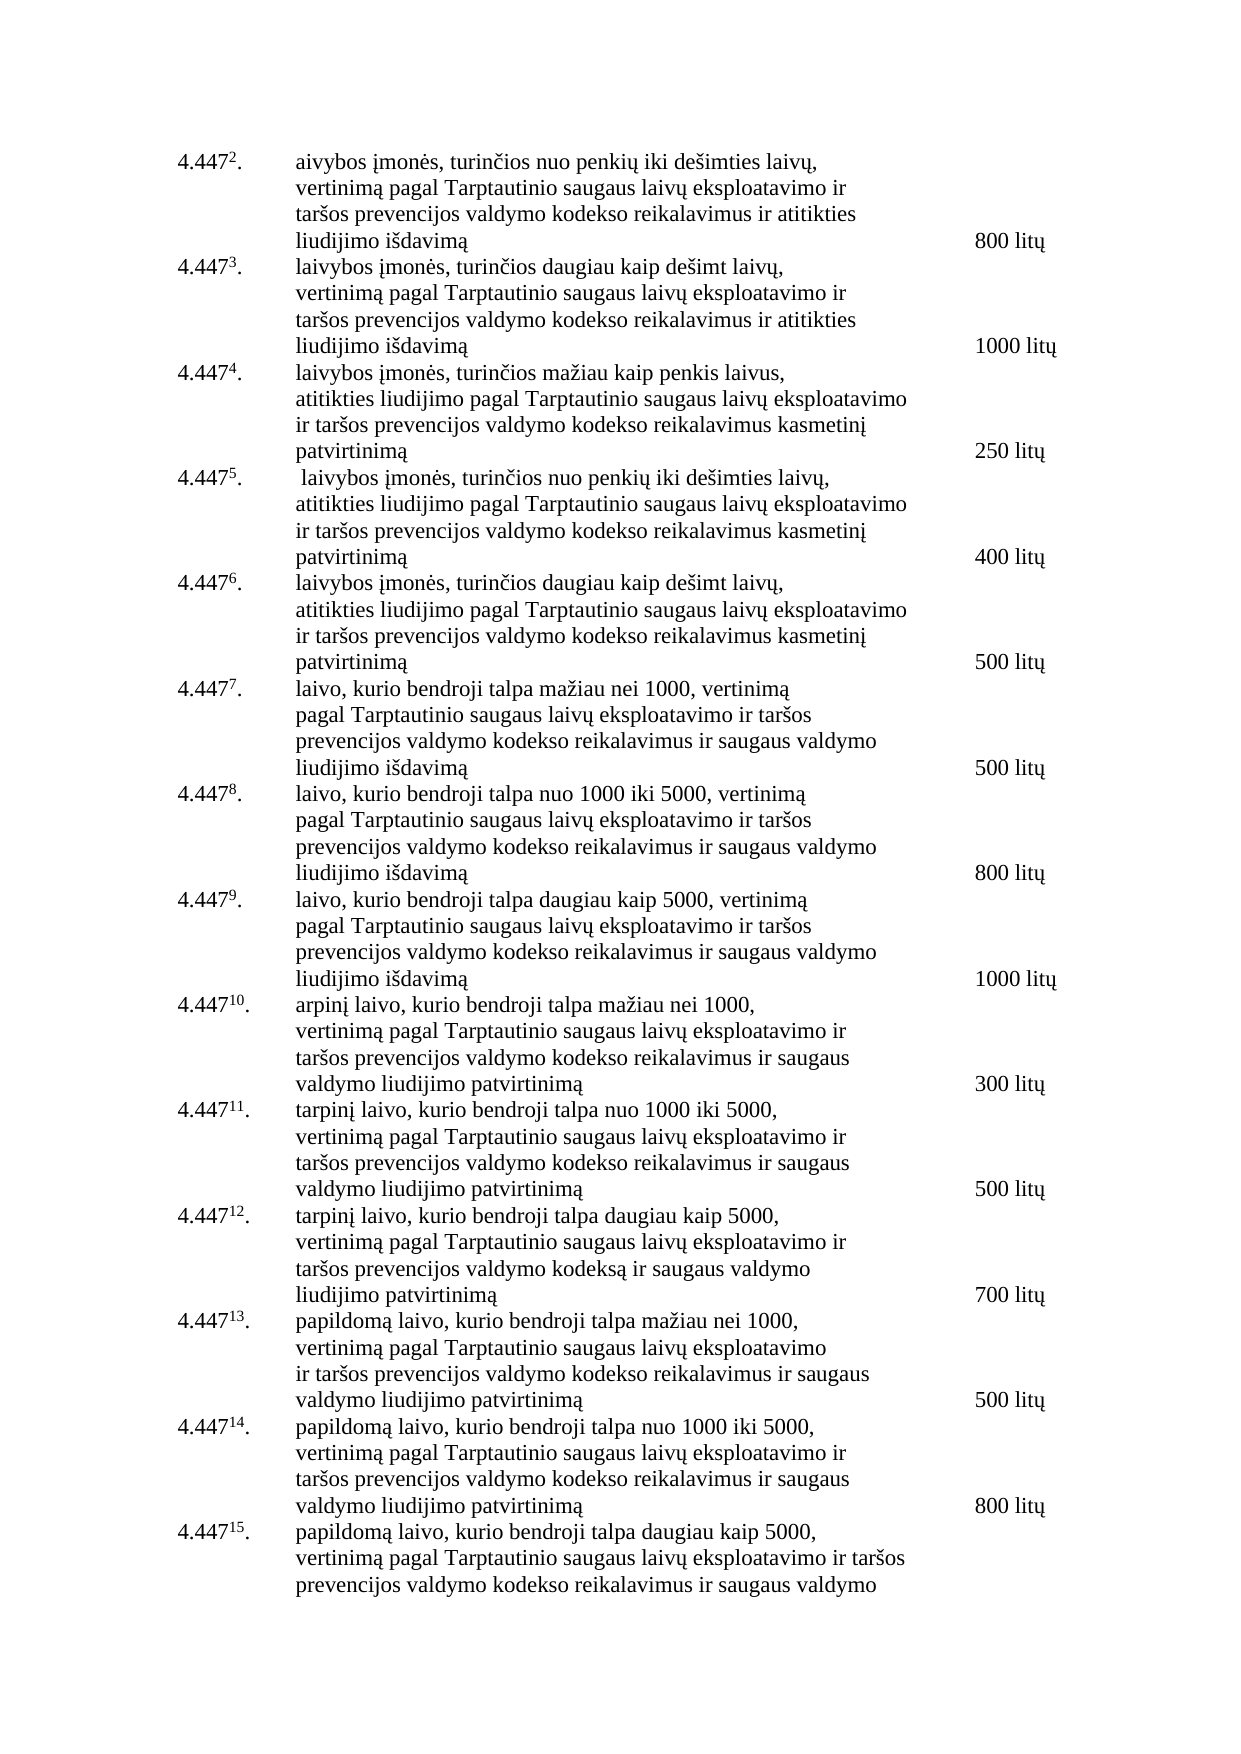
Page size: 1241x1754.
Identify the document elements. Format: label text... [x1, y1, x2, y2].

text 4.44710. arpinį laivo, kurio bendroji talpa mažiau nei 1000, [177, 991, 1122, 1017]
text vertinimą pagal Tarptautinio saugaus laivų eksploatavimo ir [295, 1439, 1122, 1465]
text pagal Tarptautinio saugaus laivų eksploatavimo ir taršos [295, 701, 1122, 727]
text vertinimą pagal Tarptautinio saugaus laivų eksploatavimo ir [295, 279, 1122, 306]
text ir taršos prevencijos valdymo kodekso reikalavimus kasmetinį [295, 517, 1122, 543]
text 4.4473. laivybos įmonės, turinčios daugiau kaip dešimt laivų, [177, 253, 1122, 279]
text liudijimo išdavimą 1000 litų [295, 965, 1122, 991]
text pagal Tarptautinio saugaus laivų eksploatavimo ir taršos [295, 912, 1122, 938]
text liudijimo patvirtinimą 700 litų [295, 1281, 1122, 1307]
text 4.4476. laivybos įmonės, turinčios daugiau kaip dešimt laivų, [177, 569, 1122, 596]
text 4.44713. papildomą laivo, kurio bendroji talpa mažiau nei 1000, [177, 1307, 1122, 1334]
text vertinimą pagal Tarptautinio saugaus laivų eksploatavimo ir [295, 1123, 1122, 1149]
text prevencijos valdymo kodekso reikalavimus ir saugaus valdymo [295, 1571, 1122, 1597]
text patvirtinimą 250 litų [295, 438, 1122, 464]
text taršos prevencijos valdymo kodekso reikalavimus ir saugaus [295, 1149, 1122, 1176]
text ir taršos prevencijos valdymo kodekso reikalavimus kasmetinį [295, 622, 1122, 648]
text ir taršos prevencijos valdymo kodekso reikalavimus ir saugaus [295, 1360, 1122, 1386]
text taršos prevencijos valdymo kodekso reikalavimus ir saugaus [295, 1044, 1122, 1070]
text valdymo liudijimo patvirtinimą 500 litų [295, 1386, 1122, 1413]
text 4.4474. laivybos įmonės, turinčios mažiau kaip penkis laivus, [177, 358, 1122, 385]
text prevencijos valdymo kodekso reikalavimus ir saugaus valdymo [295, 833, 1122, 859]
text pagal Tarptautinio saugaus laivų eksploatavimo ir taršos [295, 807, 1122, 833]
text liudijimo išdavimą 800 litų [295, 227, 1122, 253]
text vertinimą pagal Tarptautinio saugaus laivų eksploatavimo ir [295, 174, 1122, 200]
text 4.44715. papildomą laivo, kurio bendroji talpa daugiau kaip 5000, [177, 1518, 1122, 1544]
text 4.44711. tarpinį laivo, kurio bendroji talpa nuo 1000 iki 5000, [177, 1096, 1122, 1123]
text valdymo liudijimo patvirtinimą 300 litų [295, 1070, 1122, 1096]
text 4.4475. laivybos įmonės, turinčios nuo penkių iki dešimties laivų, [177, 464, 1122, 490]
text prevencijos valdymo kodekso reikalavimus ir saugaus valdymo [295, 938, 1122, 965]
text 4.44714. papildomą laivo, kurio bendroji talpa nuo 1000 iki 5000, [177, 1413, 1122, 1439]
text taršos prevencijos valdymo kodekso reikalavimus ir atitikties [295, 306, 1122, 332]
text liudijimo išdavimą 1000 litų [295, 332, 1122, 358]
text taršos prevencijos valdymo kodekso reikalavimus ir atitikties [295, 200, 1122, 227]
text ir taršos prevencijos valdymo kodekso reikalavimus kasmetinį [295, 411, 1122, 438]
text vertinimą pagal Tarptautinio saugaus laivų eksploatavimo ir [295, 1228, 1122, 1254]
text atitikties liudijimo pagal Tarptautinio saugaus laivų eksploatavimo [295, 490, 1122, 517]
text atitikties liudijimo pagal Tarptautinio saugaus laivų eksploatavimo [295, 385, 1122, 411]
text vertinimą pagal Tarptautinio saugaus laivų eksploatavimo ir [295, 1017, 1122, 1044]
text patvirtinimą 500 litų [295, 648, 1122, 675]
text valdymo liudijimo patvirtinimą 500 litų [295, 1176, 1122, 1202]
text liudijimo išdavimą 800 litų [295, 859, 1122, 886]
text 4.44712. tarpinį laivo, kurio bendroji talpa daugiau kaip 5000, [177, 1202, 1122, 1228]
text vertinimą pagal Tarptautinio saugaus laivų eksploatavimo [295, 1334, 1122, 1360]
text taršos prevencijos valdymo kodeksą ir saugaus valdymo [295, 1254, 1122, 1281]
text taršos prevencijos valdymo kodekso reikalavimus ir saugaus [295, 1465, 1122, 1492]
text atitikties liudijimo pagal Tarptautinio saugaus laivų eksploatavimo [295, 596, 1122, 622]
text 4.4477. laivo, kurio bendroji talpa mažiau nei 1000, vertinimą [177, 675, 1122, 701]
text 4.4479. laivo, kurio bendroji talpa daugiau kaip 5000, vertinimą [177, 886, 1122, 912]
text 4.4478. laivo, kurio bendroji talpa nuo 1000 iki 5000, vertinimą [177, 780, 1122, 807]
text valdymo liudijimo patvirtinimą 800 litų [295, 1492, 1122, 1518]
text 4.4472. aivybos įmonės, turinčios nuo penkių iki dešimties laivų, [177, 148, 1122, 174]
text vertinimą pagal Tarptautinio saugaus laivų eksploatavimo ir taršos [295, 1544, 1122, 1571]
text patvirtinimą 400 litų [295, 543, 1122, 569]
text prevencijos valdymo kodekso reikalavimus ir saugaus valdymo [295, 727, 1122, 754]
text liudijimo išdavimą 500 litų [295, 754, 1122, 780]
